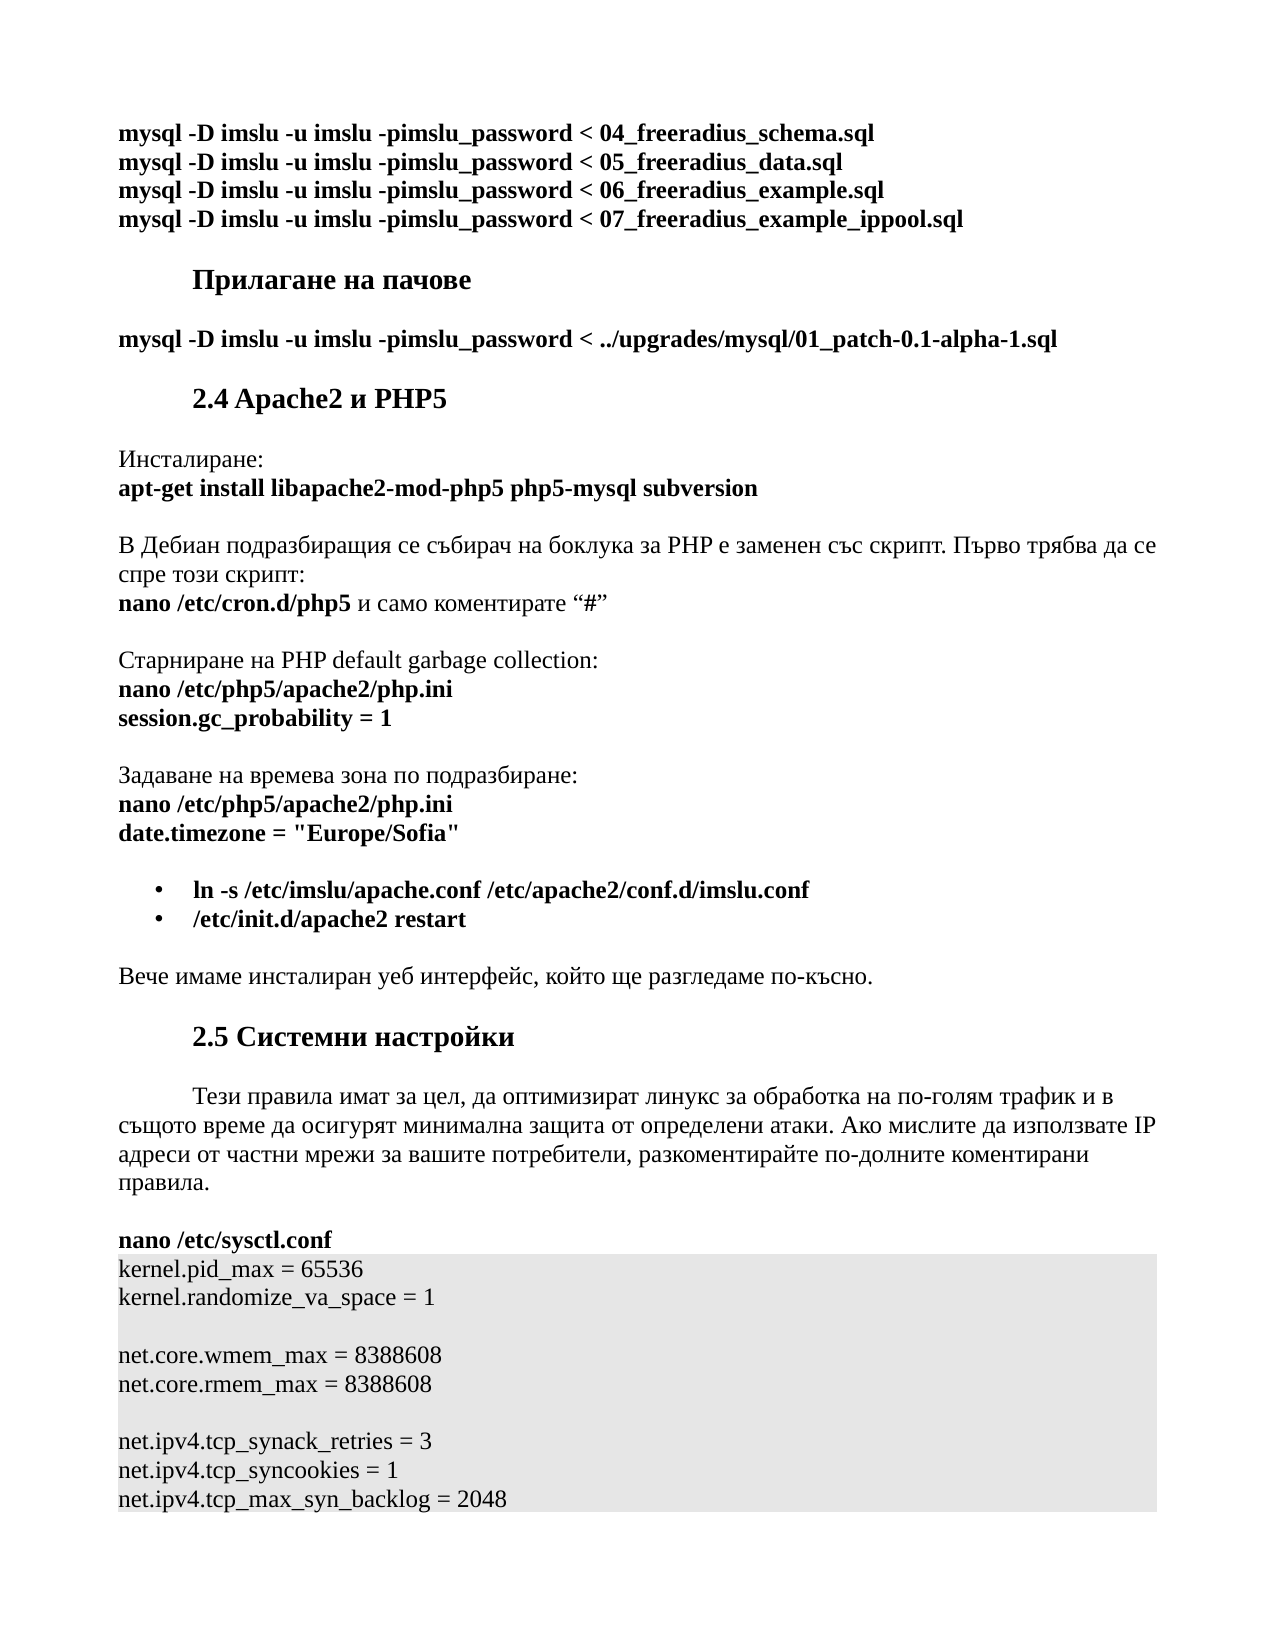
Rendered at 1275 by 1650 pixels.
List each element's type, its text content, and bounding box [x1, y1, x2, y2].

text mysql -D imslu -u imslu -pimslu_password < ../upgrades/mysql/01_patch-0.1-alpha-1.sql [118, 324, 1157, 353]
list ln -s /etc/imslu/apache.conf /etc/apache2/conf.d/imslu.conf [154, 875, 1157, 904]
list /etc/init.d/apache2 restart [154, 904, 1157, 933]
text Вече имаме инсталиран уеб интерфейс, който ще разгледаме по-късно. [118, 961, 1157, 990]
text Инсталиране: [118, 444, 1157, 473]
text mysql -D imslu -u imslu -pimslu_password < 05_freeradius_data.sql [118, 147, 1157, 176]
text nano /etc/cron.d/php5 и само коментирате “#” [118, 588, 1157, 616]
text Задаване на времева зона по подразбиране: [118, 760, 1157, 789]
text net.core.wmem_max = 8388608 [118, 1340, 1157, 1369]
text net.ipv4.tcp_syncookies = 1 [118, 1455, 1157, 1484]
text net.ipv4.tcp_synack_retries = 3 [118, 1426, 1157, 1455]
text mysql -D imslu -u imslu -pimslu_password < 06_freeradius_example.sql [118, 176, 1157, 204]
text kernel.pid_max = 65536 [118, 1254, 1157, 1282]
text Прилагане на пачове [118, 262, 1157, 295]
text nano /etc/php5/apache2/php.ini [118, 674, 1157, 703]
text apt-get install libapache2-mod-php5 php5-mysql subversion [118, 473, 1157, 501]
text date.timezone = "Europe/Sofia" [118, 818, 1157, 846]
text 2.5 Системни настройки [192, 1019, 1157, 1052]
text nano /etc/php5/apache2/php.ini [118, 789, 1157, 818]
text nano /etc/sysctl.conf [118, 1225, 1157, 1254]
text 2.4 Apache2 и PHP5 [118, 382, 1157, 415]
text mysql -D imslu -u imslu -pimslu_password < 07_freeradius_example_ippool.sql [118, 204, 1157, 233]
text net.core.rmem_max = 8388608 [118, 1369, 1157, 1397]
text kernel.randomize_va_space = 1 [118, 1282, 1157, 1311]
text Старниране на PHP default garbage collection: [118, 645, 1157, 674]
text mysql -D imslu -u imslu -pimslu_password < 04_freeradius_schema.sql [118, 118, 1157, 147]
text net.ipv4.tcp_max_syn_backlog = 2048 [118, 1484, 1157, 1512]
text В Дебиан подразбиращия се събирач на боклука за PHP е заменен със скрипт. Първо трябва да се спре този скрипт: [118, 530, 1157, 588]
text session.gc_probability = 1 [118, 703, 1157, 731]
text Тези правила имат за цел, да оптимизират линукс за обработка на по-голям трафик и в същото време да осигурят минимална защита от определени атаки. Ако мислите да използвате IP адреси от частни мрежи за вашите потребители, разкоментирайте по-долните коментирани правила. [118, 1081, 1157, 1196]
